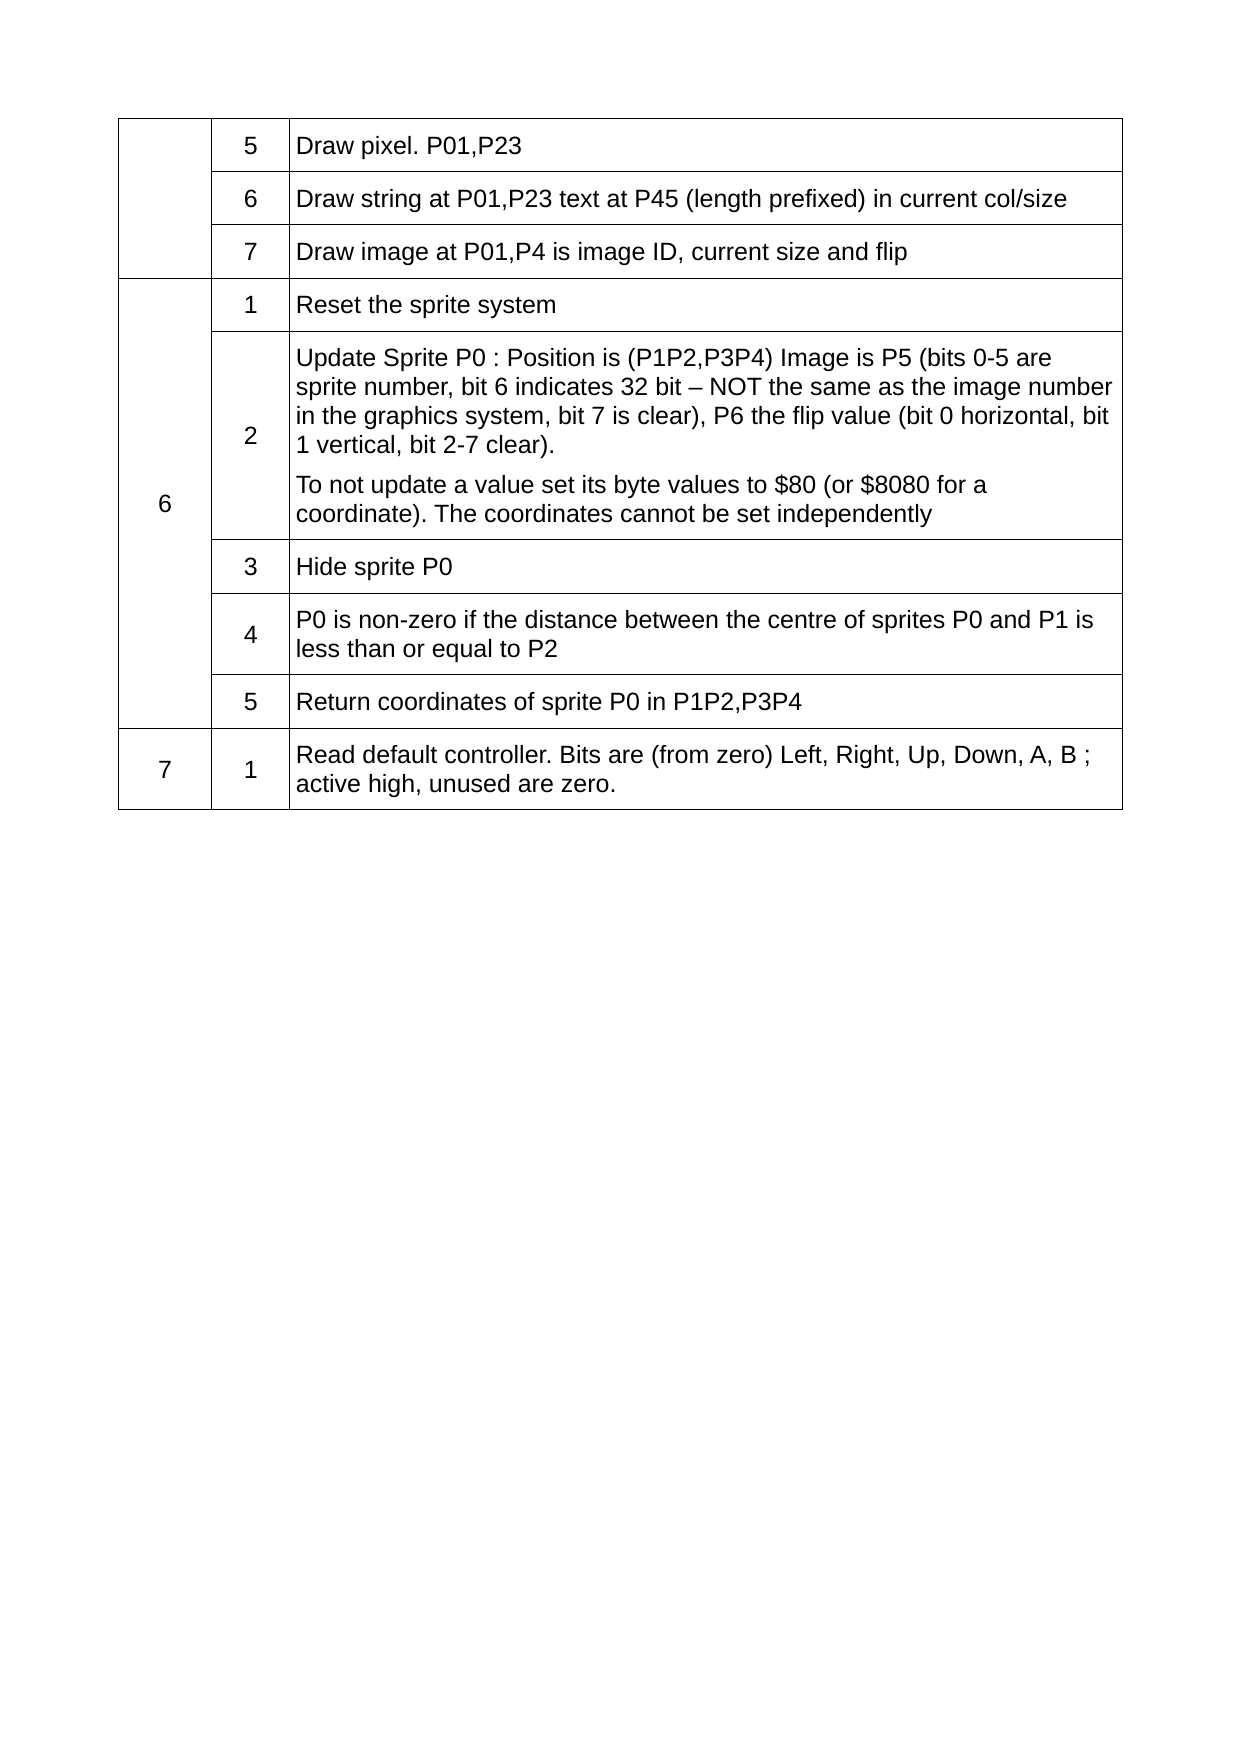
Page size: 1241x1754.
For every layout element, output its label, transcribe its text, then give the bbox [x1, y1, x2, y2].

table_cell P0 is non-zero if the distance between the centre of sprites P0 and P1 is less than or equal to P2 [290, 594, 1122, 674]
table_cell 3 [212, 540, 289, 592]
table_cell Hide sprite P0 [290, 540, 1122, 592]
table_cell Draw image at P01,P4 is image ID, current size and flip [290, 225, 1122, 277]
table_cell Update Sprite P0 : Position is (P1P2,P3P4) Image is P5 (bits 0-5 are sprite number, bit 6 indicates 32 bit – NOT the same as the image number in the graphics system, bit 7 is clear), P6 the flip value (bit 0 horizontal, bit 1 vertical, bit 2-7 clear). To not update a value set its byte values to $80 (or $8080 for a coordinate). The coordinates cannot be set independently [290, 332, 1122, 539]
table_cell Draw string at P01,P23 text at P45 (length prefixed) in current col/size [290, 172, 1122, 224]
table_cell 6 [212, 172, 289, 224]
table_cell 4 [212, 594, 289, 674]
table_cell Reset the sprite system [290, 279, 1122, 331]
table_cell Return coordinates of sprite P0 in P1P2,P3P4 [290, 675, 1122, 727]
table_cell Draw pixel. P01,P23 [290, 119, 1122, 171]
table_cell 5 [212, 119, 289, 171]
table_cell Read default controller. Bits are (from zero) Left, Right, Up, Down, A, B ; active high, unused are zero. [290, 729, 1122, 809]
table_cell 7 [119, 729, 211, 809]
table_cell 5 [212, 675, 289, 727]
table_cell 7 [212, 225, 289, 277]
table_cell 1 [212, 279, 289, 331]
table_cell 1 [212, 729, 289, 809]
table_cell 6 [119, 279, 211, 727]
table_cell 2 [212, 332, 289, 539]
